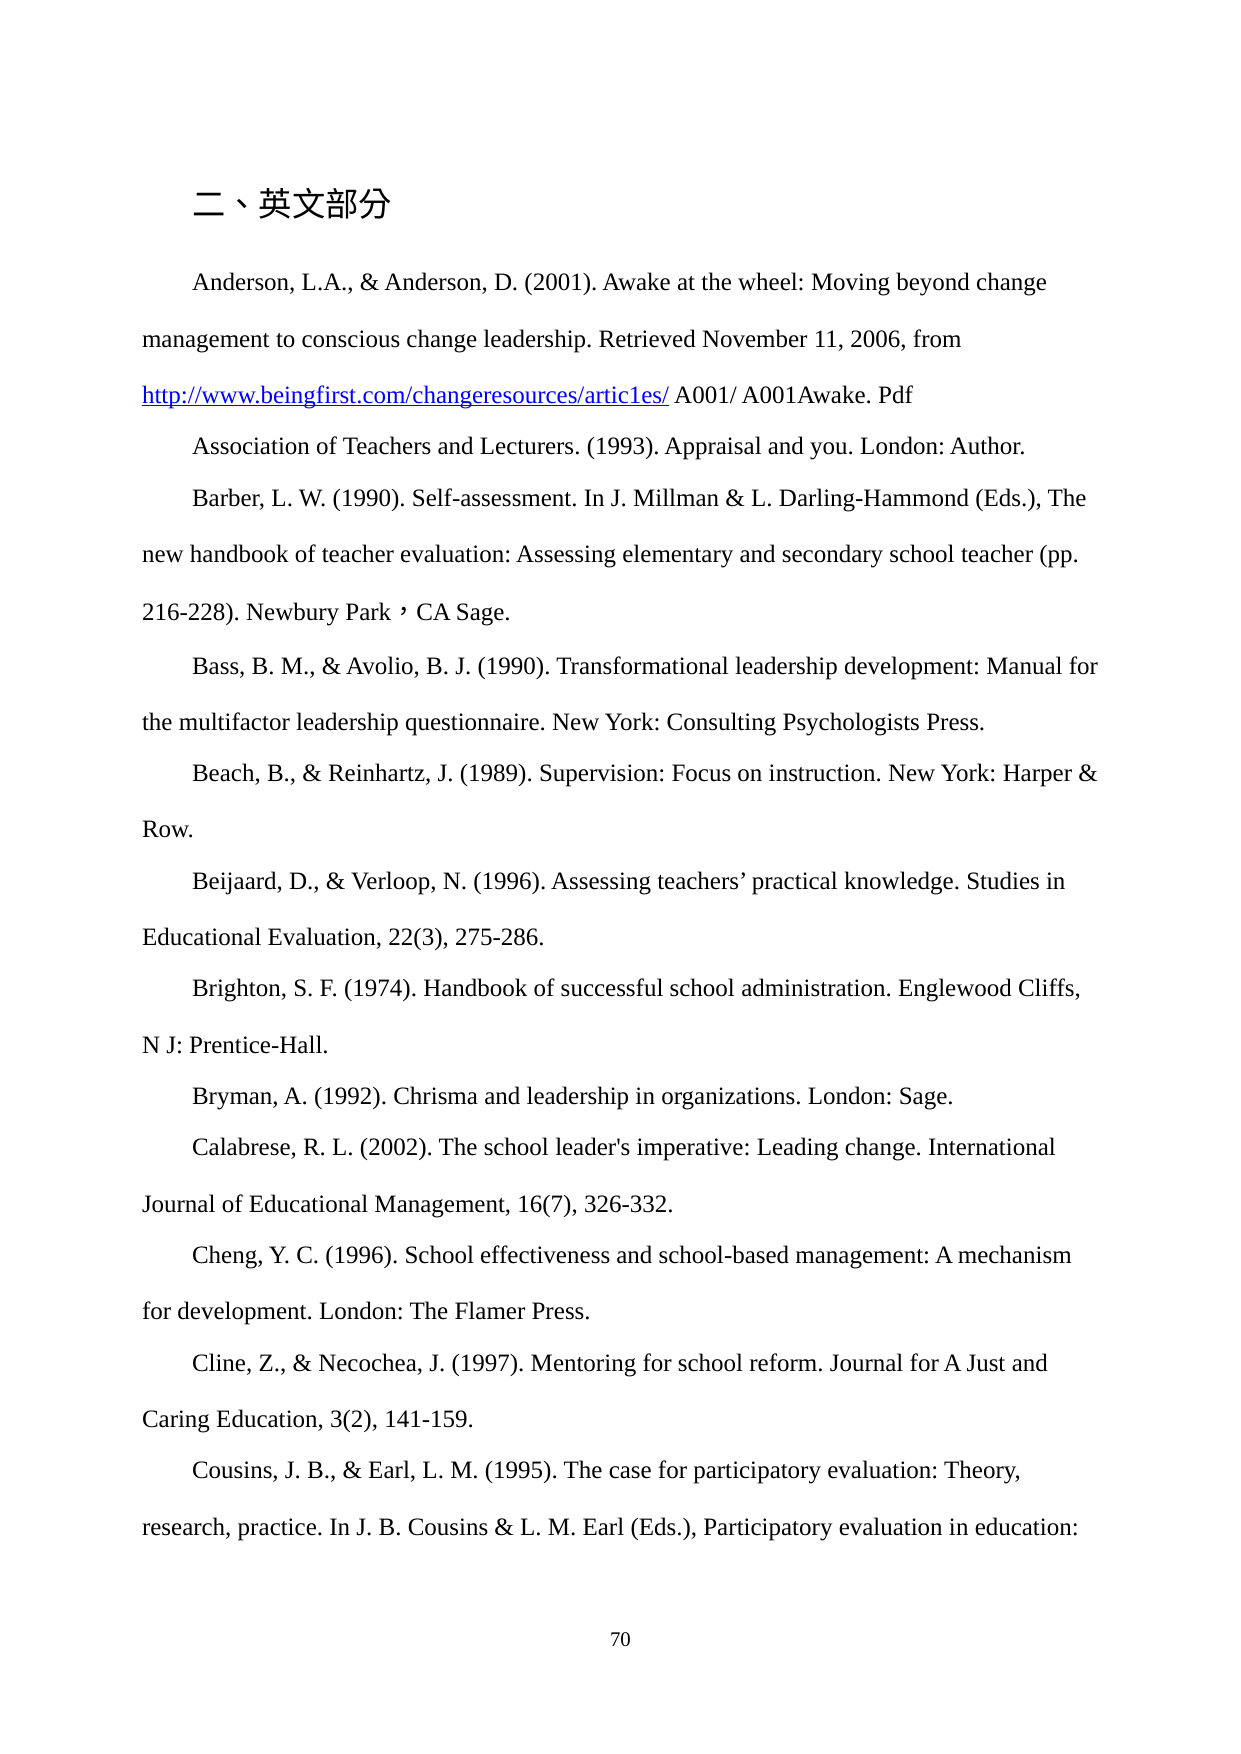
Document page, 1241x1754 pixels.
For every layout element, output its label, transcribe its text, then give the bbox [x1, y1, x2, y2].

text Barber, L. W. (1990). Self-assessment. In J. Millman & L. Darling-Hammond (Eds.), The new handbook of teacher evaluation: Assessing elementary and secondary school teacher (pp. 216-228). Newbury Park，CA Sage. [142, 479, 1098, 629]
text Beijaard, D., & Verloop, N. (1996). Assessing teachers’ practical knowledge. Studies in Educational Evaluation, 22(3), 275-286. [142, 862, 1098, 956]
text Cline, Z., & Necochea, J. (1997). Mentoring for school reform. Journal for A Just and Caring Education, 3(2), 141-159. [142, 1344, 1098, 1438]
text Cousins, J. B., & Earl, L. M. (1995). The case for participatory evaluation: Theory, research, practice. In J. B. Cousins & L. M. Earl (Eds.), Participatory evaluation in education: [142, 1451, 1098, 1545]
text Cheng, Y. C. (1996). School effectiveness and school-based management: A mechanism for development. London: The Flamer Press. [142, 1236, 1098, 1330]
text Bass, B. M., & Avolio, B. J. (1990). Transformational leadership development: Manual for the multifactor leadership questionnaire. New York: Consulting Psychologists Press. [142, 647, 1098, 741]
text Association of Teachers and Lecturers. (1993). Appraisal and you. London: Author. [142, 427, 1098, 465]
text Calabrese, R. L. (2002). The school leader's imperative: Leading change. International Journal of Educational Management, 16(7), 326-332. [142, 1129, 1098, 1222]
text Brighton, S. F. (1974). Handbook of successful school administration. Englewood Cliffs, N J: Prentice-Hall. [142, 970, 1098, 1063]
subtitle 二、英文部分 [142, 164, 1098, 239]
text Bryman, A. (1992). Chrisma and leadership in organizations. London: Sage. [142, 1077, 1098, 1115]
text Anderson, L.A., & Anderson, D. (2001). Awake at the wheel: Moving beyond change management to conscious change leadership. Retrieved November 11, 2006, from http://www.beingfirst.com/changeresources/artic1es/ A001/ A001Awake. Pdf [142, 263, 1098, 413]
text Beach, B., & Reinhartz, J. (1989). Supervision: Focus on instruction. New York: Harper & Row. [142, 754, 1098, 848]
